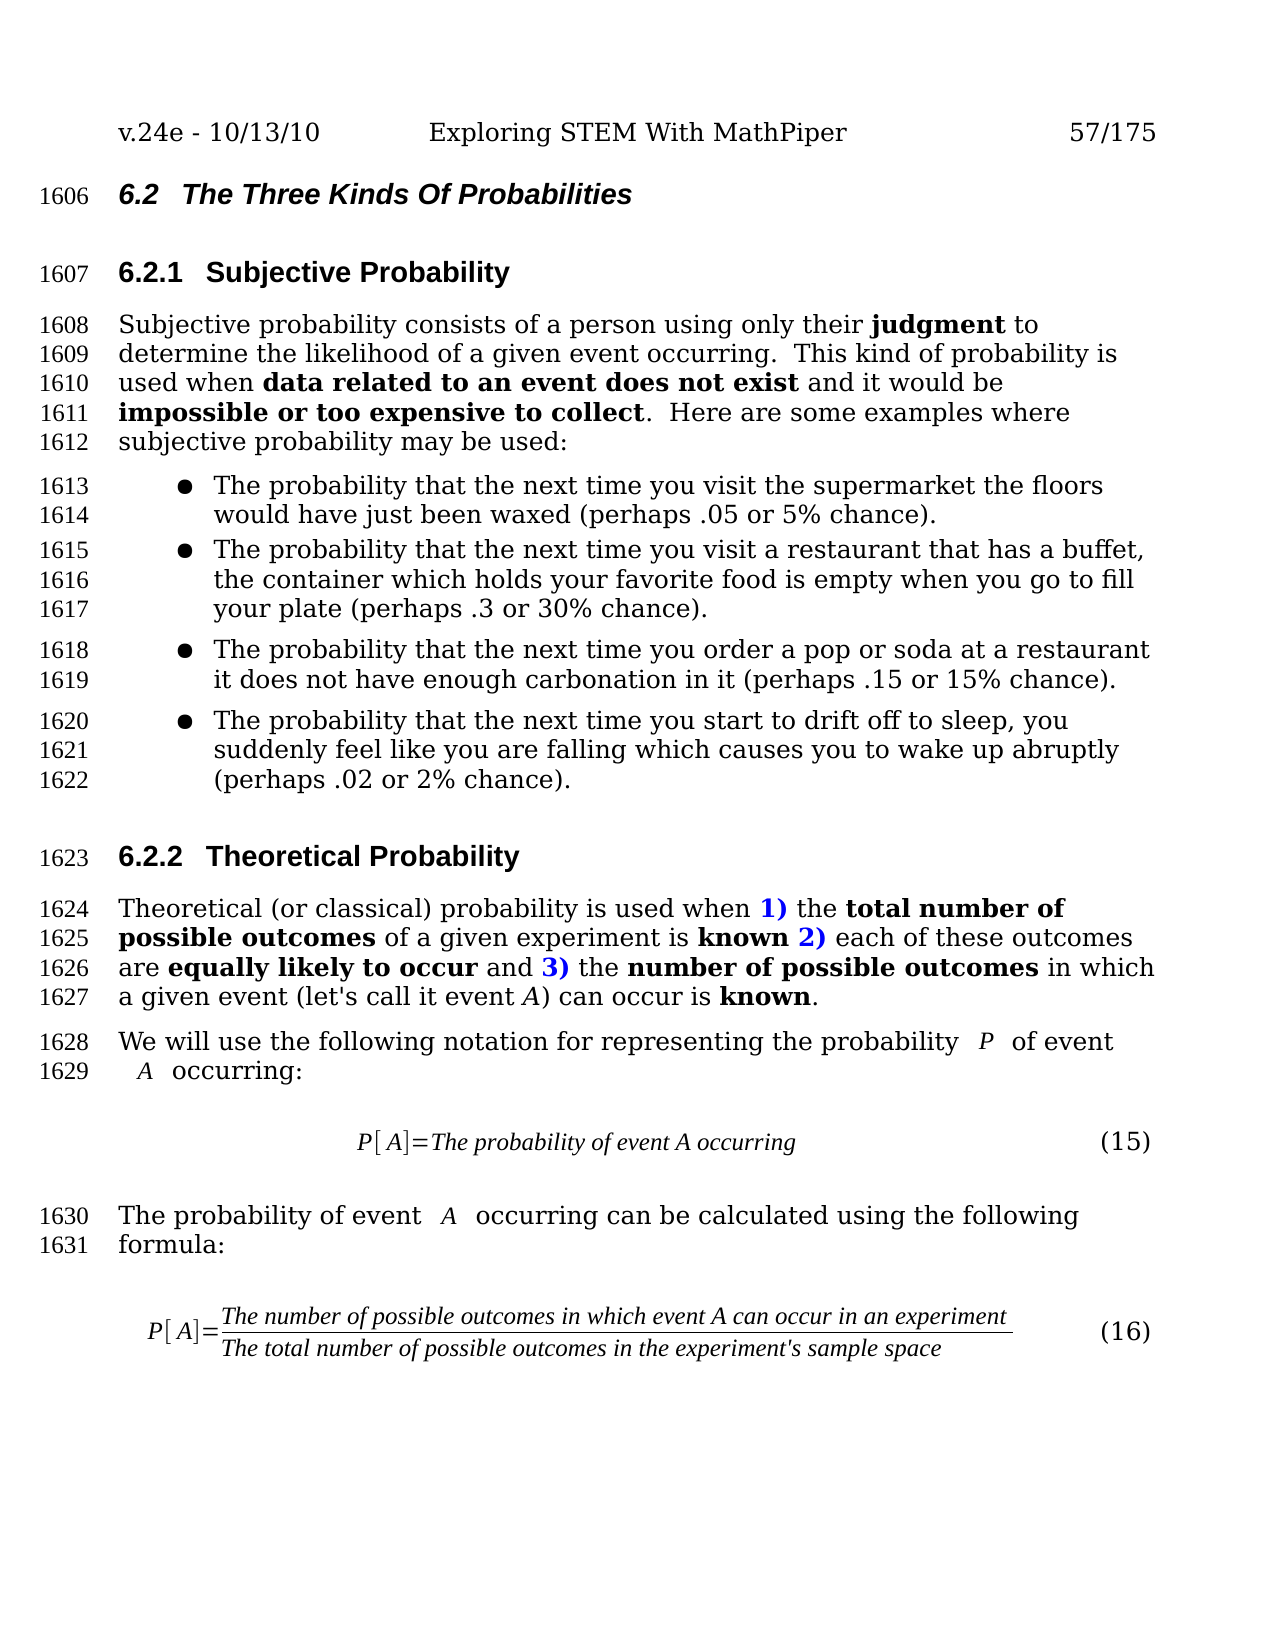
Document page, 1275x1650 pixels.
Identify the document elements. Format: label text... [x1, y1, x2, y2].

list The probability that the next time you visit the supermarket the floors would have just been waxed (perhaps .05 or 5% chance). [175, 471, 1157, 529]
list The probability that the next time you visit a restaurant that has a buffet, the container which holds your favorite food is empty when you go to fill your plate (perhaps .3 or 30% chance). [175, 536, 1157, 623]
text We will use the following notation for representing the probabilityof eventoccurring: [118, 1026, 1157, 1086]
subtitle Subjective Probability [118, 255, 1157, 289]
text Theoretical (or classical) probability is used when 1) the total number of possible outcomes of a given experiment is known 2) each of these outcomes are equally likely to occur and 3) the number of possible outcomes in which a given event (let's call it event A) can occur is known. [118, 894, 1157, 1011]
table_header (16) [1041, 1295, 1157, 1369]
table_header (15) [1041, 1121, 1157, 1162]
list The probability that the next time you order a pop or soda at a restaurant it does not have enough carbonation in it (perhaps .15 or 15% chance). [175, 636, 1157, 694]
table_header [118, 1295, 1041, 1369]
table_header [118, 1121, 1041, 1162]
text Subjective probability consists of a person using only their judgment to determine the likelihood of a given event occurring. This kind of probability is used when data related to an event does not exist and it would be impossible or too expensive to collect. Here are some examples where subjective probability may be used: [118, 310, 1157, 456]
text The probability of eventoccurring can be calculated using the following formula: [118, 1201, 1157, 1259]
subtitle Theoretical Probability [118, 839, 1157, 873]
list The probability that the next time you start to drift off to sleep, you suddenly feel like you are falling which causes you to wake up abruptly (perhaps .02 or 2% chance). [175, 706, 1157, 794]
subtitle The Three Kinds Of Probabilities [118, 177, 1157, 210]
